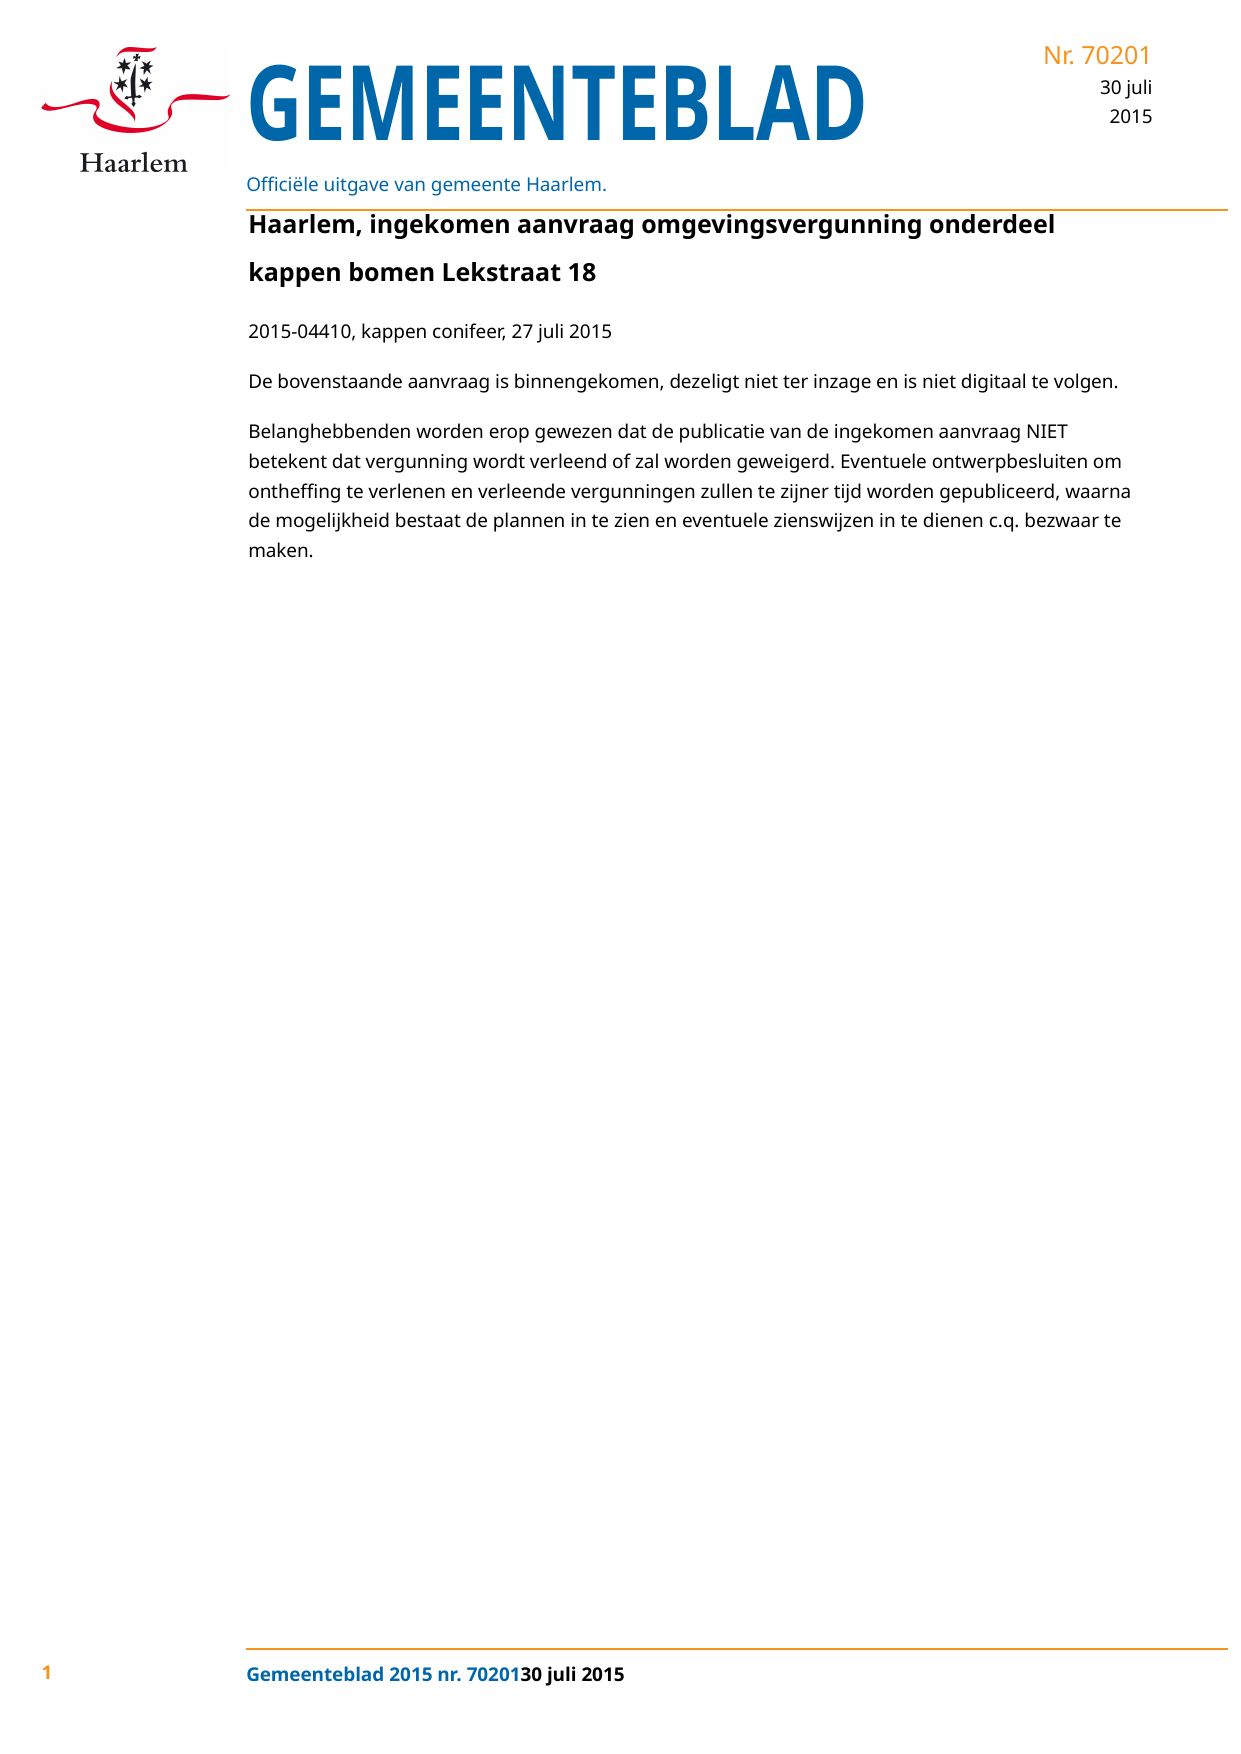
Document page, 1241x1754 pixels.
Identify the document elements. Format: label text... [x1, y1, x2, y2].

text Belanghebbenden worden erop gewezen dat de publicatie van de ingekomen aanvraag NIET betekent dat vergunning wordt verleend of zal worden geweigerd. Eventuele ontwerpbesluiten om ontheffing te verlenen en verleende vergunningen zullen te zijner tijd worden gepubliceerd, waarna de mogelijkheid bestaat de plannen in te zien en eventuele zienswijzen in te dienen c.q. bezwaar te maken. [248, 419, 1152, 563]
text De bovenstaande aanvraag is binnengekomen, dezeligt niet ter inzage en is niet digitaal te volgen. [248, 368, 1152, 394]
text Haarlem, ingekomen aanvraag omgevingsvergunning onderdeel kappen bomen Lekstraat 18 [248, 211, 1152, 288]
picture [41, 47, 231, 172]
text 2015-04410, kappen conifeer, 27 juli 2015 [248, 318, 1152, 344]
